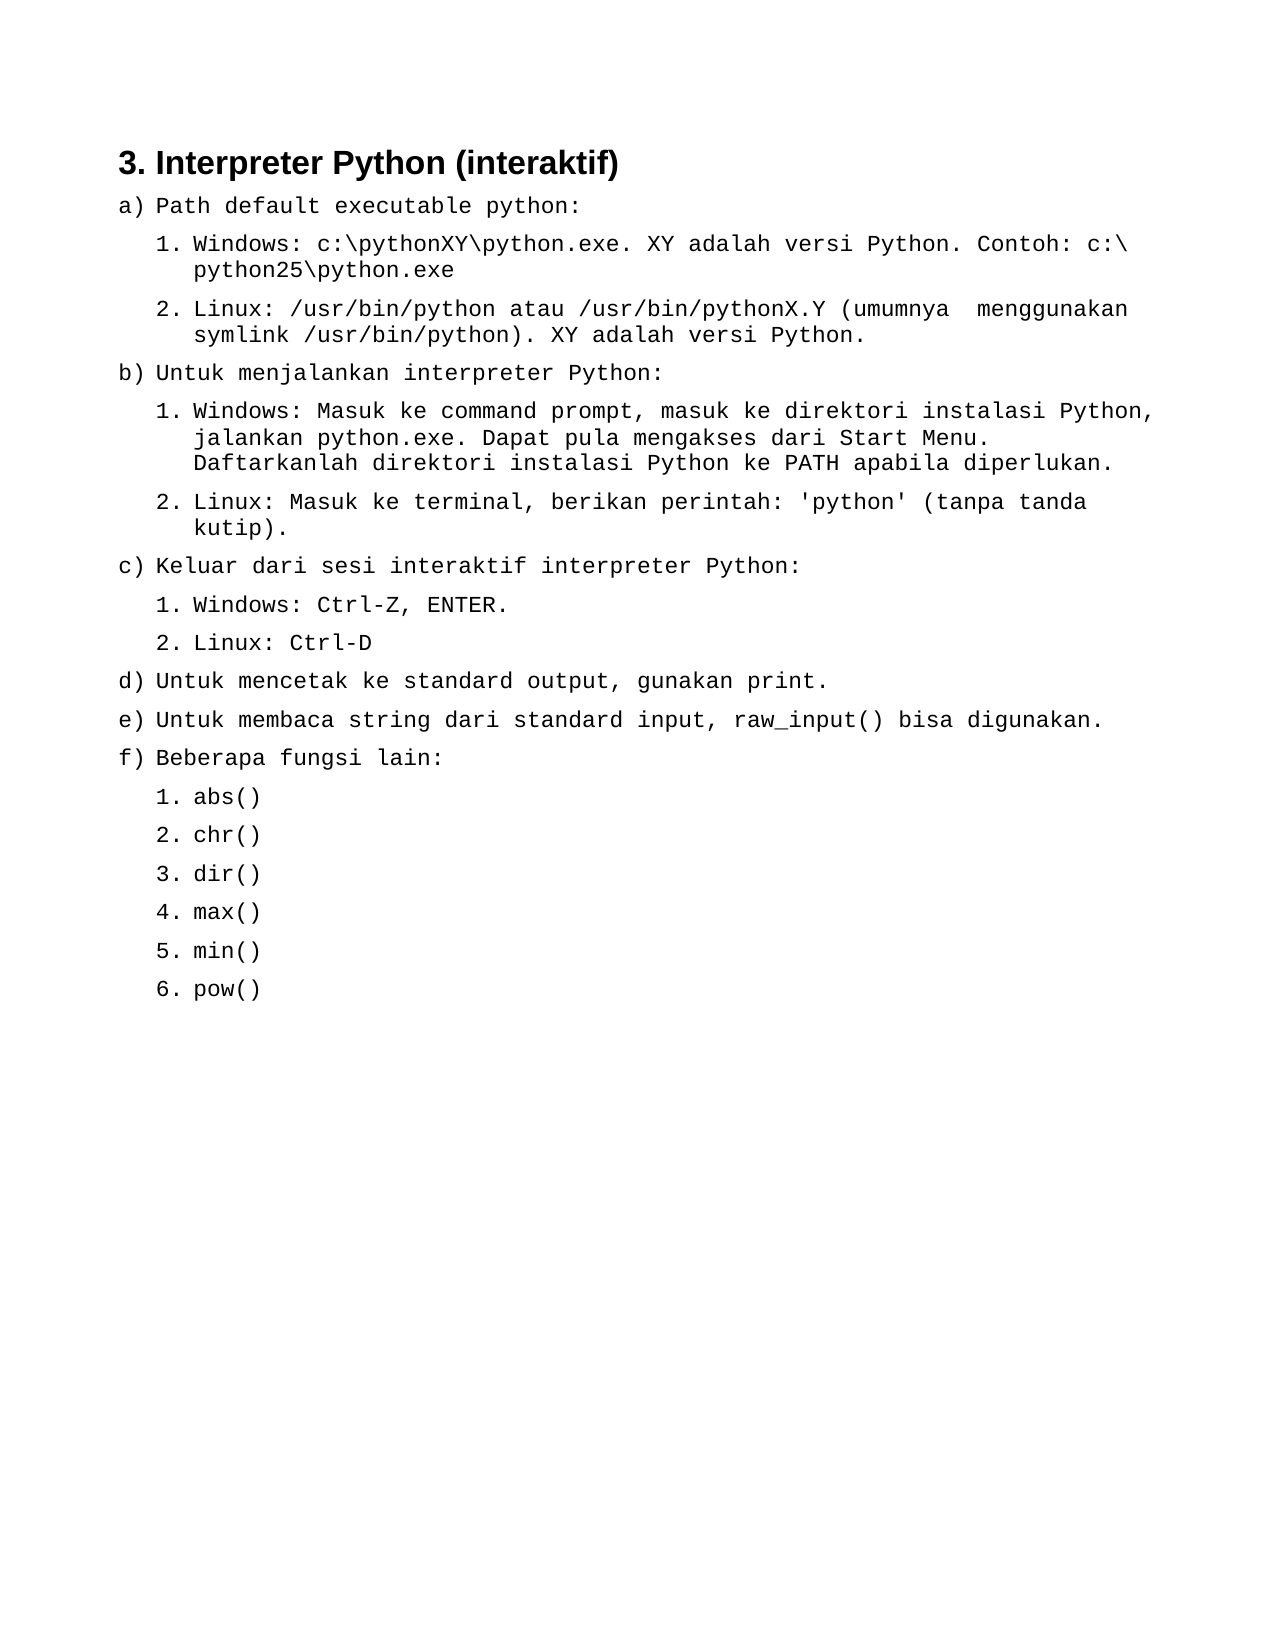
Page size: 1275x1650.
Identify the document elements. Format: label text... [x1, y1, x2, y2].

list pow() [156, 977, 1157, 1003]
list Untuk membaca string dari standard input, raw_input() bisa digunakan. [118, 708, 1157, 734]
list Windows: c:\pythonXY\python.exe. XY adalah versi Python. Contoh: c:\python25\python.exe [156, 233, 1157, 284]
list Path default executable python: [118, 194, 1157, 220]
list Untuk mencetak ke standard output, gunakan print. [118, 670, 1157, 696]
subtitle 3. Interpreter Python (interaktif) [118, 143, 1157, 182]
list chr() [156, 824, 1157, 849]
list abs() [156, 785, 1157, 811]
list Beberapa fungsi lain: [118, 747, 1157, 773]
list Untuk menjalankan interpreter Python: [118, 361, 1157, 387]
list Windows: Masuk ke command prompt, masuk ke direktori instalasi Python, jalankan python.exe. Dapat pula mengakses dari Start Menu. Daftarkanlah direktori instalasi Python ke PATH apabila diperlukan. [156, 400, 1157, 478]
list Linux: /usr/bin/python atau /usr/bin/pythonX.Y (umumnya menggunakan symlink /usr/bin/python). XY adalah versi Python. [156, 297, 1157, 349]
list Keluar dari sesi interaktif interpreter Python: [118, 554, 1157, 581]
list max() [156, 901, 1157, 926]
list dir() [156, 862, 1157, 888]
list Linux: Masuk ke terminal, berikan perintah: 'python' (tanpa tanda kutip). [156, 490, 1157, 542]
list Linux: Ctrl-D [156, 631, 1157, 657]
list Windows: Ctrl-Z, ENTER. [156, 593, 1157, 619]
list min() [156, 939, 1157, 965]
